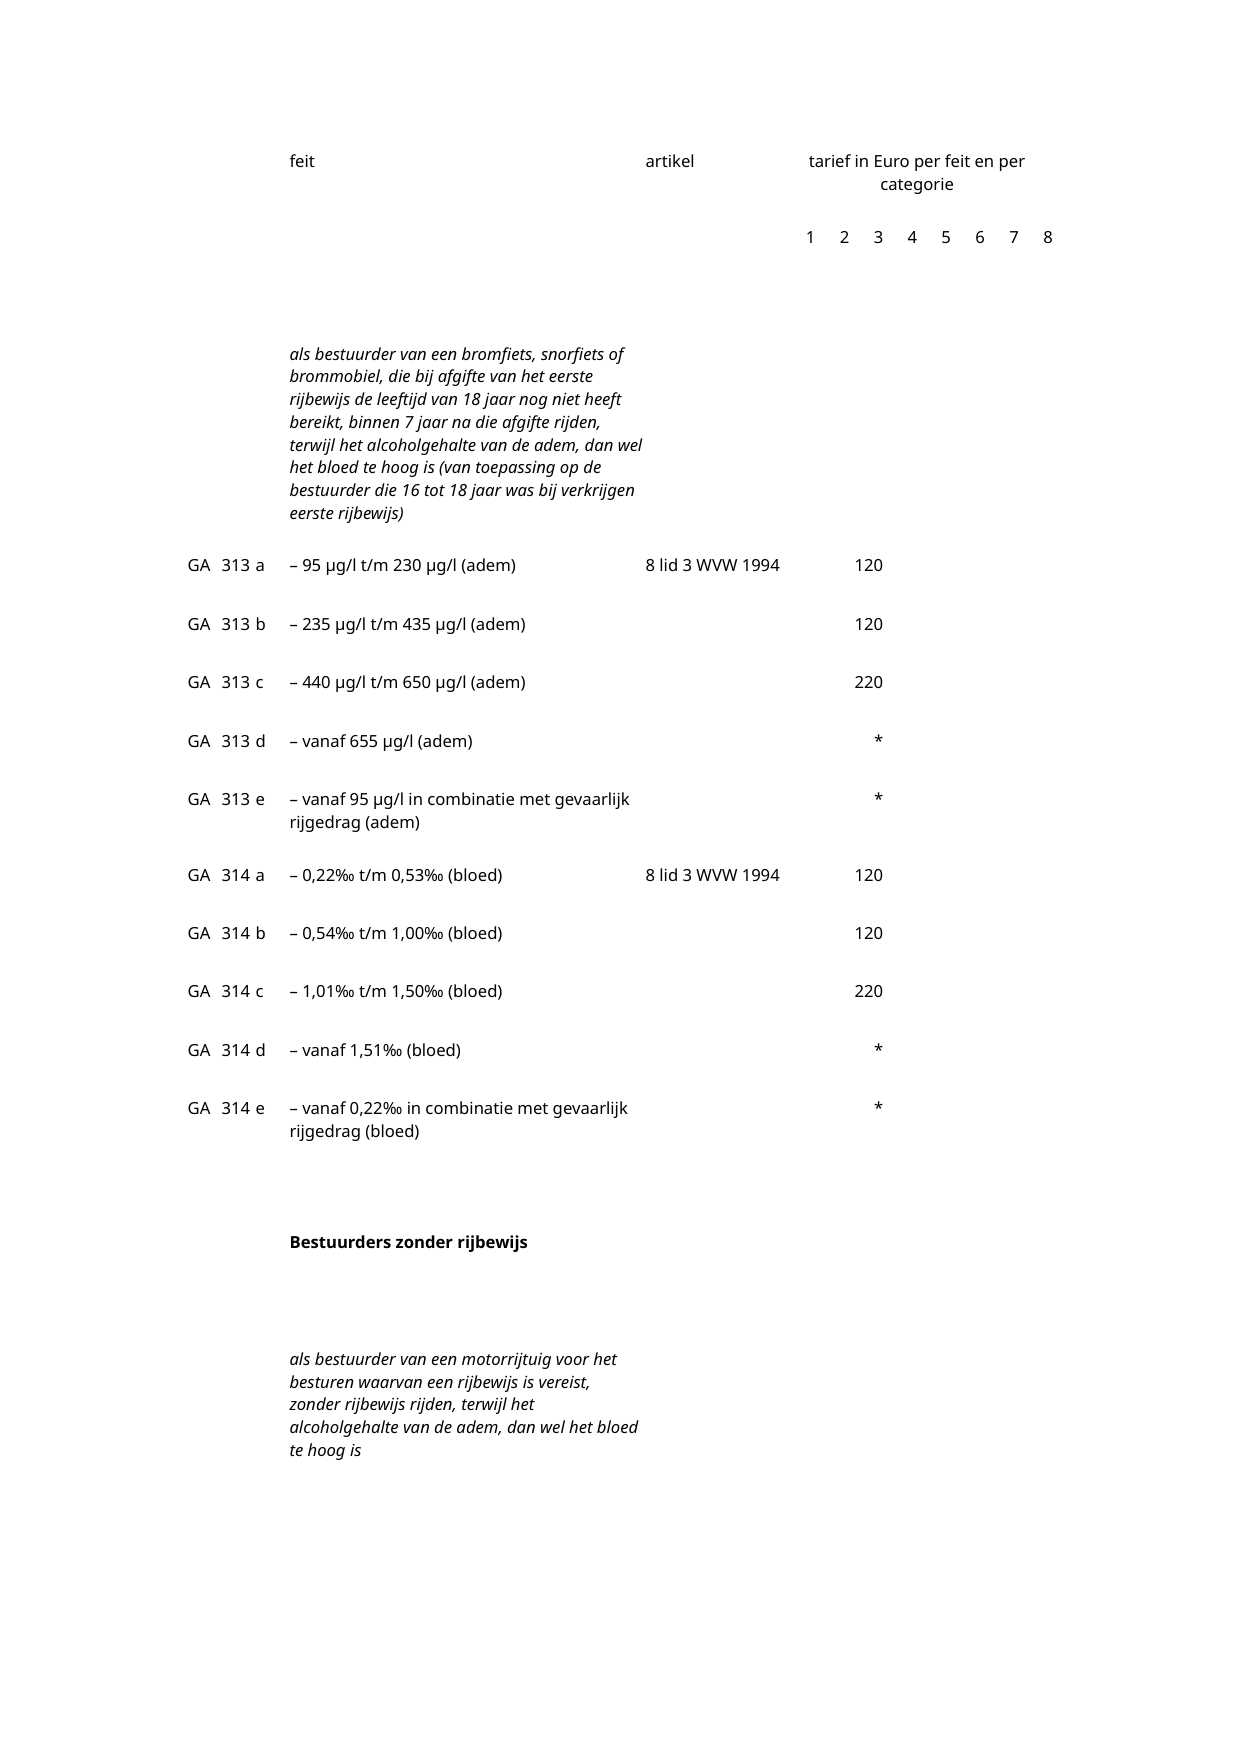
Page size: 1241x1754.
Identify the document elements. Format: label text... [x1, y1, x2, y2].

table_cell [221, 225, 255, 284]
table_cell GA [188, 613, 221, 671]
table_cell [781, 1039, 815, 1097]
table_header feit [289, 150, 645, 225]
table_cell [985, 671, 1019, 729]
table_cell [985, 1172, 1019, 1231]
table_cell [883, 671, 917, 729]
table_cell [1019, 863, 1053, 922]
table_cell [985, 1039, 1019, 1097]
table_cell 220 [849, 980, 883, 1038]
table_cell [645, 613, 781, 671]
table_cell [917, 1348, 951, 1491]
table_cell [985, 1289, 1019, 1348]
table_cell [917, 863, 951, 922]
table_cell [188, 1348, 221, 1491]
table_cell [645, 1231, 781, 1289]
table_cell [188, 284, 221, 342]
table_cell [645, 225, 781, 284]
table_header artikel [645, 150, 781, 225]
table_cell [781, 788, 815, 863]
table_cell [645, 1039, 781, 1097]
table_cell [781, 1231, 815, 1289]
table_cell [849, 1289, 883, 1348]
table_cell [815, 980, 849, 1038]
table_cell [289, 1289, 645, 1348]
table_cell 313 [221, 613, 255, 671]
table_cell [815, 1289, 849, 1348]
table_cell [188, 1231, 221, 1289]
table_cell [221, 1172, 255, 1231]
table_cell 313 [221, 788, 255, 863]
table_cell [985, 922, 1019, 980]
table_cell [188, 1289, 221, 1348]
table_cell [883, 1172, 917, 1231]
table_cell [917, 1039, 951, 1097]
table_cell [951, 1289, 985, 1348]
table_cell [815, 284, 849, 342]
table_cell [951, 1097, 985, 1172]
table_cell [951, 922, 985, 980]
table_cell [951, 1039, 985, 1097]
table_cell [645, 342, 781, 554]
table_cell d [255, 1039, 289, 1097]
table_cell [883, 729, 917, 788]
table_cell [917, 554, 951, 612]
table_cell 2 [815, 225, 849, 284]
table_cell [985, 284, 1019, 342]
table_header [221, 150, 255, 225]
table_cell [849, 1172, 883, 1231]
table_cell [985, 554, 1019, 612]
table_cell [815, 613, 849, 671]
table_cell [815, 1348, 849, 1491]
table_cell [255, 1231, 289, 1289]
table_cell [1019, 554, 1053, 612]
table_cell – 1,01‰ t/m 1,50‰ (bloed) [289, 980, 645, 1038]
table_cell [815, 671, 849, 729]
table_cell [221, 342, 255, 554]
table_cell [815, 1039, 849, 1097]
table_cell [917, 1172, 951, 1231]
table_cell [781, 922, 815, 980]
table_cell [1019, 342, 1053, 554]
table_cell [815, 554, 849, 612]
table_cell [1019, 788, 1053, 863]
table_cell [883, 863, 917, 922]
table_cell b [255, 922, 289, 980]
table_cell – 440 µg/l t/m 650 µg/l (adem) [289, 671, 645, 729]
table_cell [781, 1172, 815, 1231]
table_cell [645, 671, 781, 729]
table_cell [645, 1172, 781, 1231]
table_cell [645, 922, 781, 980]
table_cell GA [188, 1039, 221, 1097]
table_cell – 95 µg/l t/m 230 µg/l (adem) [289, 554, 645, 612]
table_cell [985, 863, 1019, 922]
table_cell [1019, 284, 1053, 342]
table_cell – 0,54‰ t/m 1,00‰ (bloed) [289, 922, 645, 980]
table_cell 120 [849, 863, 883, 922]
table_cell GA [188, 922, 221, 980]
table_cell [1019, 1289, 1053, 1348]
table_cell [849, 284, 883, 342]
table_cell [883, 980, 917, 1038]
table_cell [951, 788, 985, 863]
table_cell als bestuurder van een motorrijtuig voor het besturen waarvan een rijbewijs is vereist, zonder rijbewijs rijden, terwijl het alcoholgehalte van de adem, dan wel het bloed te hoog is [289, 1348, 645, 1491]
table_cell [255, 342, 289, 554]
table_cell – 0,22‰ t/m 0,53‰ (bloed) [289, 863, 645, 922]
table_cell [815, 342, 849, 554]
table_cell [781, 342, 815, 554]
table_cell [781, 671, 815, 729]
table_cell [1019, 613, 1053, 671]
table_cell [883, 1348, 917, 1491]
table_cell 3 [849, 225, 883, 284]
table_cell [1019, 1172, 1053, 1231]
table_cell [985, 1348, 1019, 1491]
table_cell * [849, 729, 883, 788]
table_cell [985, 1231, 1019, 1289]
table_cell [289, 284, 645, 342]
table_cell [883, 554, 917, 612]
table_cell [815, 1097, 849, 1172]
table_cell [917, 1231, 951, 1289]
table_cell 313 [221, 729, 255, 788]
table_cell GA [188, 788, 221, 863]
table_cell [985, 613, 1019, 671]
table_cell GA [188, 554, 221, 612]
table_cell [645, 1289, 781, 1348]
table_cell 220 [849, 671, 883, 729]
table_cell a [255, 863, 289, 922]
table_cell [289, 225, 645, 284]
table_cell [917, 788, 951, 863]
table_cell [917, 284, 951, 342]
table_cell [645, 980, 781, 1038]
table_cell – vanaf 0,22‰ in combinatie met gevaarlijk rijgedrag (bloed) [289, 1097, 645, 1172]
table_cell [1019, 1348, 1053, 1491]
table_cell b [255, 613, 289, 671]
table_cell 314 [221, 1097, 255, 1172]
table_cell 6 [951, 225, 985, 284]
table_cell 1 [781, 225, 815, 284]
table_cell 313 [221, 554, 255, 612]
table_cell [645, 284, 781, 342]
table_cell [883, 284, 917, 342]
table_cell [1019, 729, 1053, 788]
table_cell [815, 1231, 849, 1289]
table_cell [917, 671, 951, 729]
table_cell [985, 980, 1019, 1038]
table_cell [849, 342, 883, 554]
table_cell 4 [883, 225, 917, 284]
table_cell [883, 788, 917, 863]
table_cell [645, 729, 781, 788]
table_cell [1019, 1097, 1053, 1172]
table_cell [883, 613, 917, 671]
table_cell [1019, 1039, 1053, 1097]
table_cell [951, 863, 985, 922]
table_cell [883, 922, 917, 980]
table_cell [221, 1348, 255, 1491]
table_cell GA [188, 1097, 221, 1172]
table_cell 314 [221, 980, 255, 1038]
table_cell 8 lid 3 WVW 1994 [645, 863, 781, 922]
table_cell – vanaf 655 µg/l (adem) [289, 729, 645, 788]
table_cell [1019, 922, 1053, 980]
table_cell [188, 342, 221, 554]
table_cell [883, 1097, 917, 1172]
table_header [188, 150, 221, 225]
table_cell [1019, 671, 1053, 729]
table_cell [985, 342, 1019, 554]
table_cell [781, 863, 815, 922]
table_cell [781, 729, 815, 788]
table_cell [951, 1348, 985, 1491]
table_cell als bestuurder van een bromfiets, snorfiets of brommobiel, die bij afgifte van het eerste rijbewijs de leeftijd van 18 jaar nog niet heeft bereikt, binnen 7 jaar na die afgifte rijden, terwijl het alcoholgehalte van de adem, dan wel het bloed te hoog is (van toepassing op de bestuurder die 16 tot 18 jaar was bij verkrijgen eerste rijbewijs) [289, 342, 645, 554]
table_cell 120 [849, 922, 883, 980]
table_cell [781, 1097, 815, 1172]
table_cell [289, 1172, 645, 1231]
table_cell [883, 342, 917, 554]
table_cell [951, 554, 985, 612]
table_cell e [255, 1097, 289, 1172]
table_cell [951, 1231, 985, 1289]
table_cell [917, 613, 951, 671]
table_cell [815, 922, 849, 980]
table_cell [781, 554, 815, 612]
table_cell [255, 1289, 289, 1348]
table_cell [645, 1097, 781, 1172]
table_cell [815, 1172, 849, 1231]
table_cell [781, 1348, 815, 1491]
table_cell [781, 284, 815, 342]
table_cell [951, 342, 985, 554]
table_cell [645, 788, 781, 863]
table_cell [951, 980, 985, 1038]
table_cell [951, 671, 985, 729]
table_cell c [255, 980, 289, 1038]
table_cell [917, 342, 951, 554]
table_cell 120 [849, 554, 883, 612]
table_cell [883, 1039, 917, 1097]
table_cell GA [188, 671, 221, 729]
table_cell [781, 1289, 815, 1348]
table_cell [1019, 1231, 1053, 1289]
table_cell 314 [221, 922, 255, 980]
table_cell [849, 1231, 883, 1289]
table_header tarief in Euro per feit en per categorie [781, 150, 1053, 225]
table_cell [645, 1348, 781, 1491]
table_cell [951, 729, 985, 788]
table_cell [985, 1097, 1019, 1172]
table_cell – vanaf 1,51‰ (bloed) [289, 1039, 645, 1097]
table_cell [917, 1097, 951, 1172]
table_cell [255, 1348, 289, 1491]
table_cell [815, 729, 849, 788]
table_cell [883, 1231, 917, 1289]
table_cell [255, 284, 289, 342]
table_cell [188, 225, 221, 284]
table_cell [255, 225, 289, 284]
table_cell [951, 284, 985, 342]
table_cell [951, 613, 985, 671]
table_cell [849, 1348, 883, 1491]
table_cell d [255, 729, 289, 788]
table_cell * [849, 1097, 883, 1172]
table_cell [221, 1231, 255, 1289]
table_cell 314 [221, 863, 255, 922]
table_cell [917, 1289, 951, 1348]
table_cell a [255, 554, 289, 612]
table_cell 313 [221, 671, 255, 729]
table_cell * [849, 1039, 883, 1097]
table_cell [917, 980, 951, 1038]
table_cell e [255, 788, 289, 863]
table_cell 7 [985, 225, 1019, 284]
table_cell [985, 729, 1019, 788]
table_cell [255, 1172, 289, 1231]
table_cell [951, 1172, 985, 1231]
table_cell [221, 1289, 255, 1348]
table_cell [781, 980, 815, 1038]
table_header [255, 150, 289, 225]
table_cell [815, 788, 849, 863]
table_cell [221, 284, 255, 342]
table_cell 8 lid 3 WVW 1994 [645, 554, 781, 612]
table_cell * [849, 788, 883, 863]
table_cell 314 [221, 1039, 255, 1097]
table_cell GA [188, 863, 221, 922]
table_cell [781, 613, 815, 671]
table_cell – 235 µg/l t/m 435 µg/l (adem) [289, 613, 645, 671]
table_cell GA [188, 980, 221, 1038]
table_cell [1019, 980, 1053, 1038]
table_cell [917, 729, 951, 788]
table_cell GA [188, 729, 221, 788]
table_cell 120 [849, 613, 883, 671]
table_cell [188, 1172, 221, 1231]
table_cell [883, 1289, 917, 1348]
table_cell c [255, 671, 289, 729]
table_cell Bestuurders zonder rijbewijs [289, 1231, 645, 1289]
table_cell [985, 788, 1019, 863]
table_cell 8 [1019, 225, 1053, 284]
table_cell 5 [917, 225, 951, 284]
table_cell – vanaf 95 µg/l in combinatie met gevaarlijk rijgedrag (adem) [289, 788, 645, 863]
table_cell [815, 863, 849, 922]
table_cell [917, 922, 951, 980]
